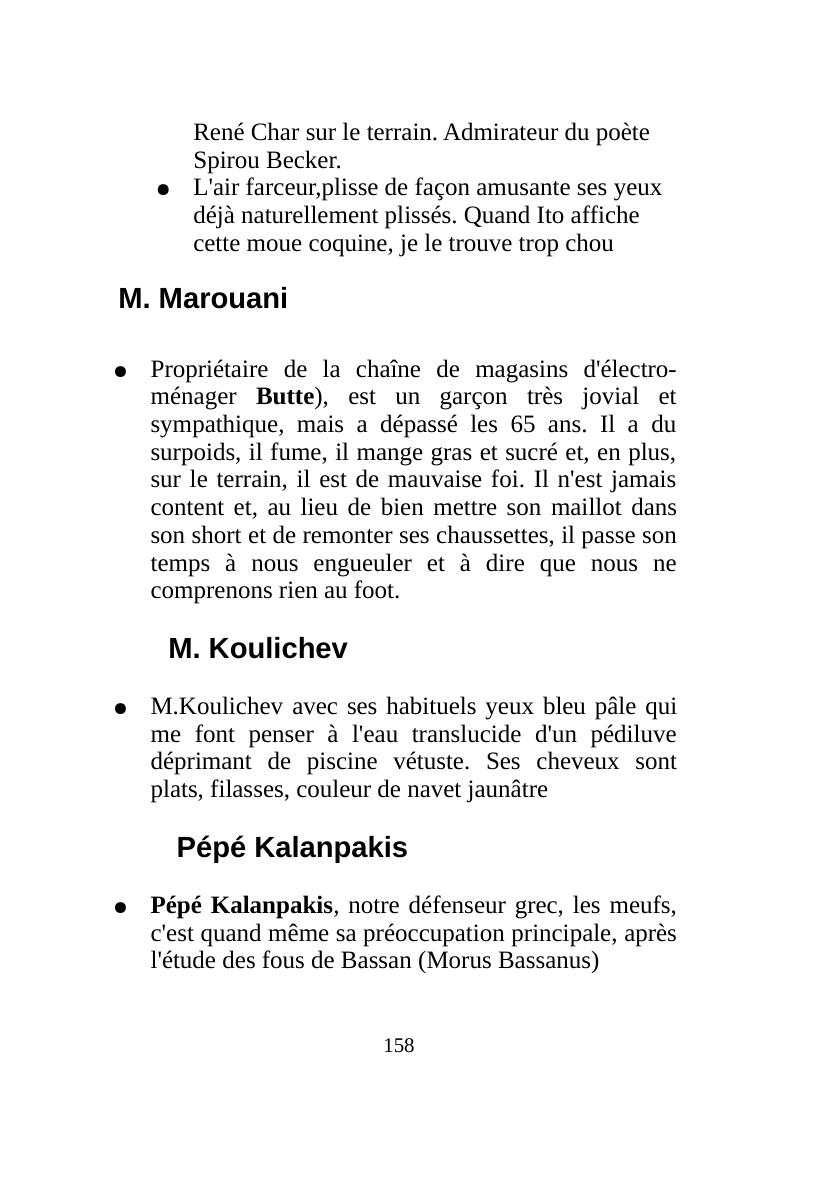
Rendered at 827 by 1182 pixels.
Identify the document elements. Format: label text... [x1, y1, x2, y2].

text Pépé Kalanpakis [118, 831, 677, 863]
list M.Koulichev avec ses habituels yeux bleu pâle qui me font penser à l'eau translucide d'un pédiluve déprimant de piscine vétuste. Ses cheveux sont plats, filasses, couleur de navet jaunâtre [118, 692, 677, 803]
list René Char sur le terrain. Admirateur du poète Spirou Becker. [156, 118, 679, 173]
text M. Koulichev [118, 632, 677, 664]
subtitle M. Marouani [118, 282, 679, 314]
list Pépé Kalanpakis, notre défenseur grec, les meufs, c'est quand même sa préoccupation principale, après l'étude des fous de Bassan (Morus Bassanus) [118, 891, 677, 974]
list Propriétaire de la chaîne de magasins d'électro-ménager Butte), est un garçon très jovial et sympathique, mais a dépassé les 65 ans. Il a du surpoids, il fume, il mange gras et sucré et, en plus, sur le terrain, il est de mauvaise foi. Il n'est jamais content et, au lieu de bien mettre son maillot dans son short et de remonter ses chaussettes, il passe son temps à nous engueuler et à dire que nous ne comprenons rien au foot. [118, 355, 677, 604]
list L'air farceur,plisse de façon amusante ses yeux déjà naturellement plissés. Quand Ito affiche cette moue coquine, je le trouve trop chou [156, 173, 679, 257]
